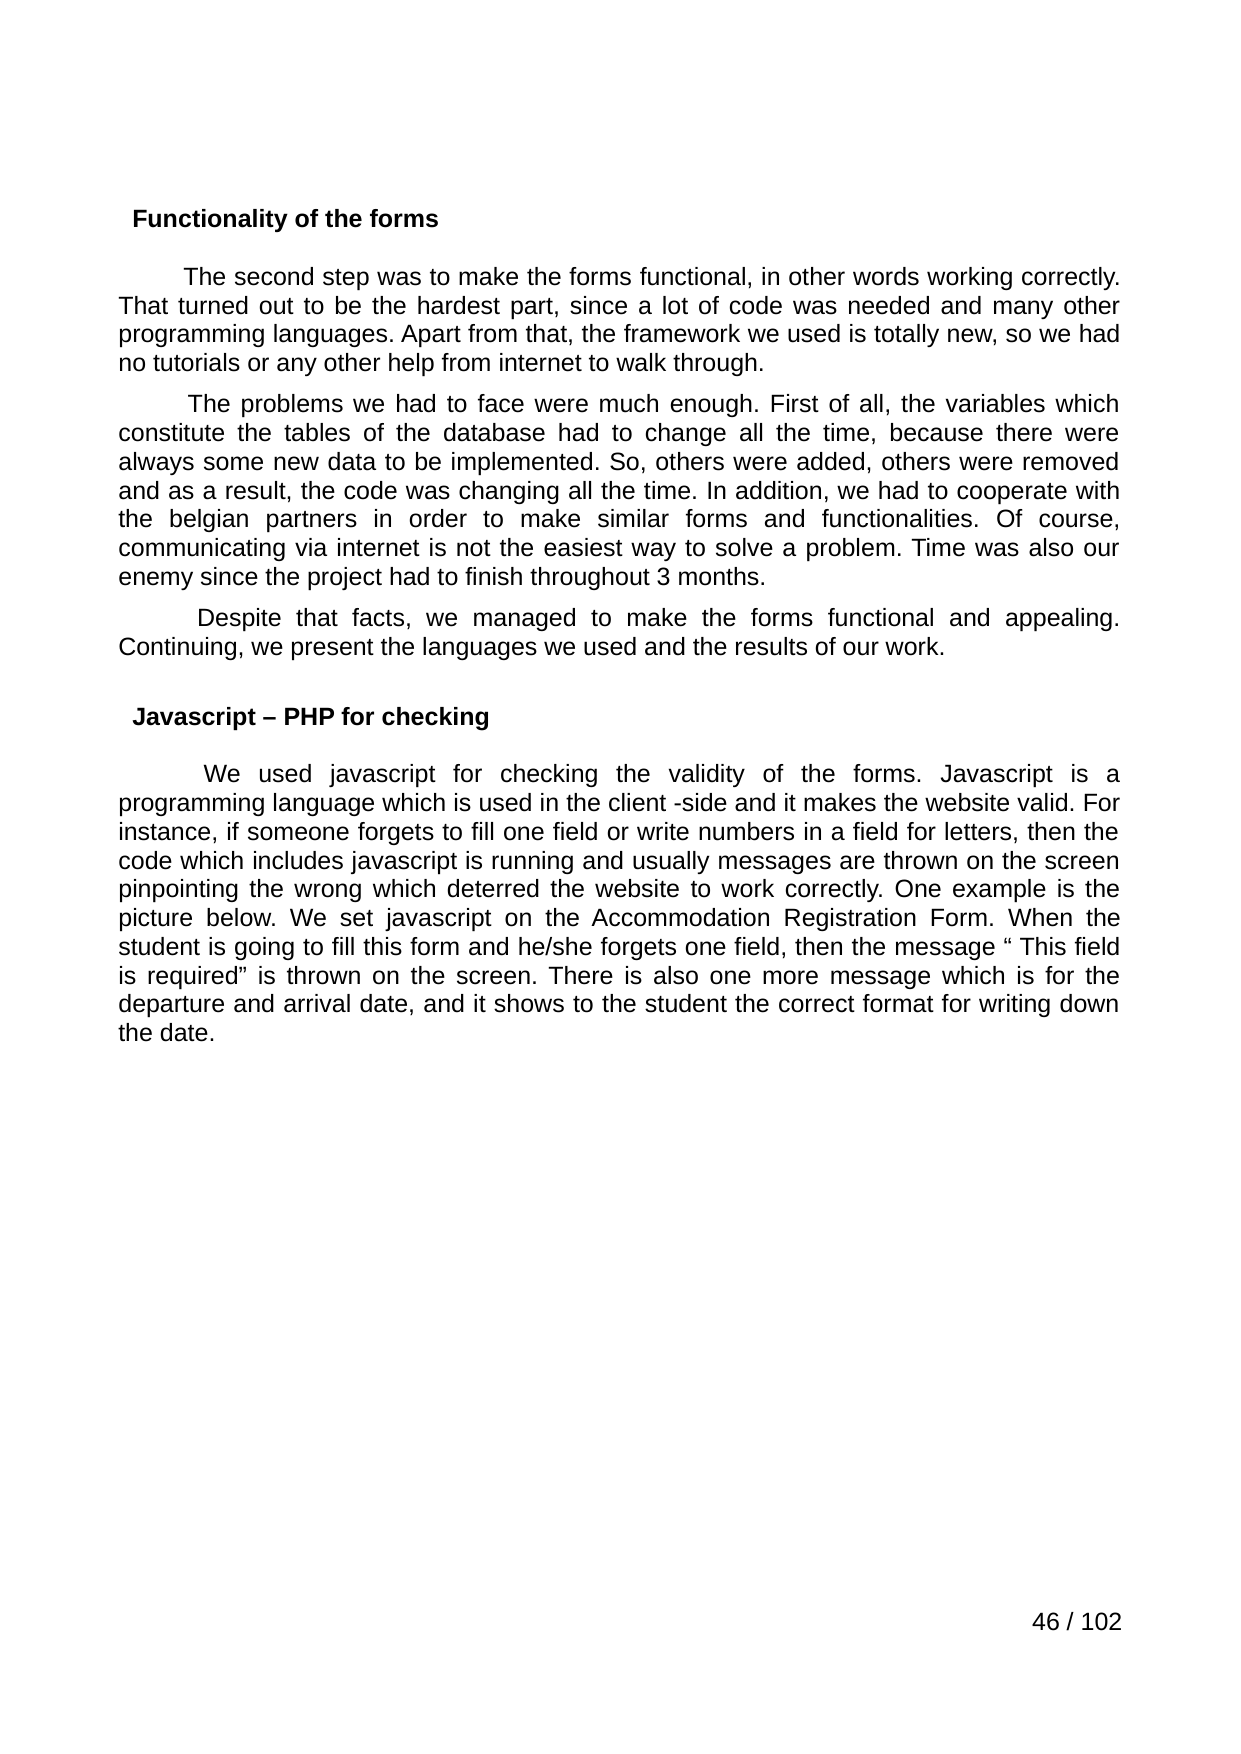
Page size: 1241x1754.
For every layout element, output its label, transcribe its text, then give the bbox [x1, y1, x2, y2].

text Despite that facts, we managed to make the forms functional and appealing. Continuing, we present the languages we used and the results of our work. [118, 603, 1122, 661]
text The problems we had to face were much enough. First of all, the variables which constitute the tables of the database had to change all the time, because there were always some new data to be implemented. So, others were added, others were removed and as a result, the code was changing all the time. In addition, we had to cooperate with the belgian partners in order to make similar forms and functionalities. Of course, communicating via internet is not the easiest way to solve a problem. Time was also our enemy since the project had to finish throughout 3 months. [118, 389, 1122, 591]
text We used javascript for checking the validity of the forms. Javascript is a programming language which is used in the client -side and it makes the website valid. For instance, if someone forgets to fill one field or write numbers in a field for letters, then the code which includes javascript is running and usually messages are thrown on the screen pinpointing the wrong which deterred the website to work correctly. One example is the picture below. We set javascript on the Accommodation Registration Form. When the student is going to fill this form and he/she forgets one field, then the message “ This field is required” is thrown on the screen. There is also one more message which is for the departure and arrival date, and it shows to the student the correct format for writing down the date. [118, 759, 1122, 1047]
text The second step was to make the forms functional, in other words working correctly. That turned out to be the hardest part, since a lot of code was needed and many other programming languages. Apart from that, the framework we used is totally new, so we had no tutorials or any other help from internet to walk through. [118, 262, 1122, 377]
text Javascript – PHP for checking [118, 702, 1122, 731]
text Functionality of the forms [118, 204, 1122, 233]
